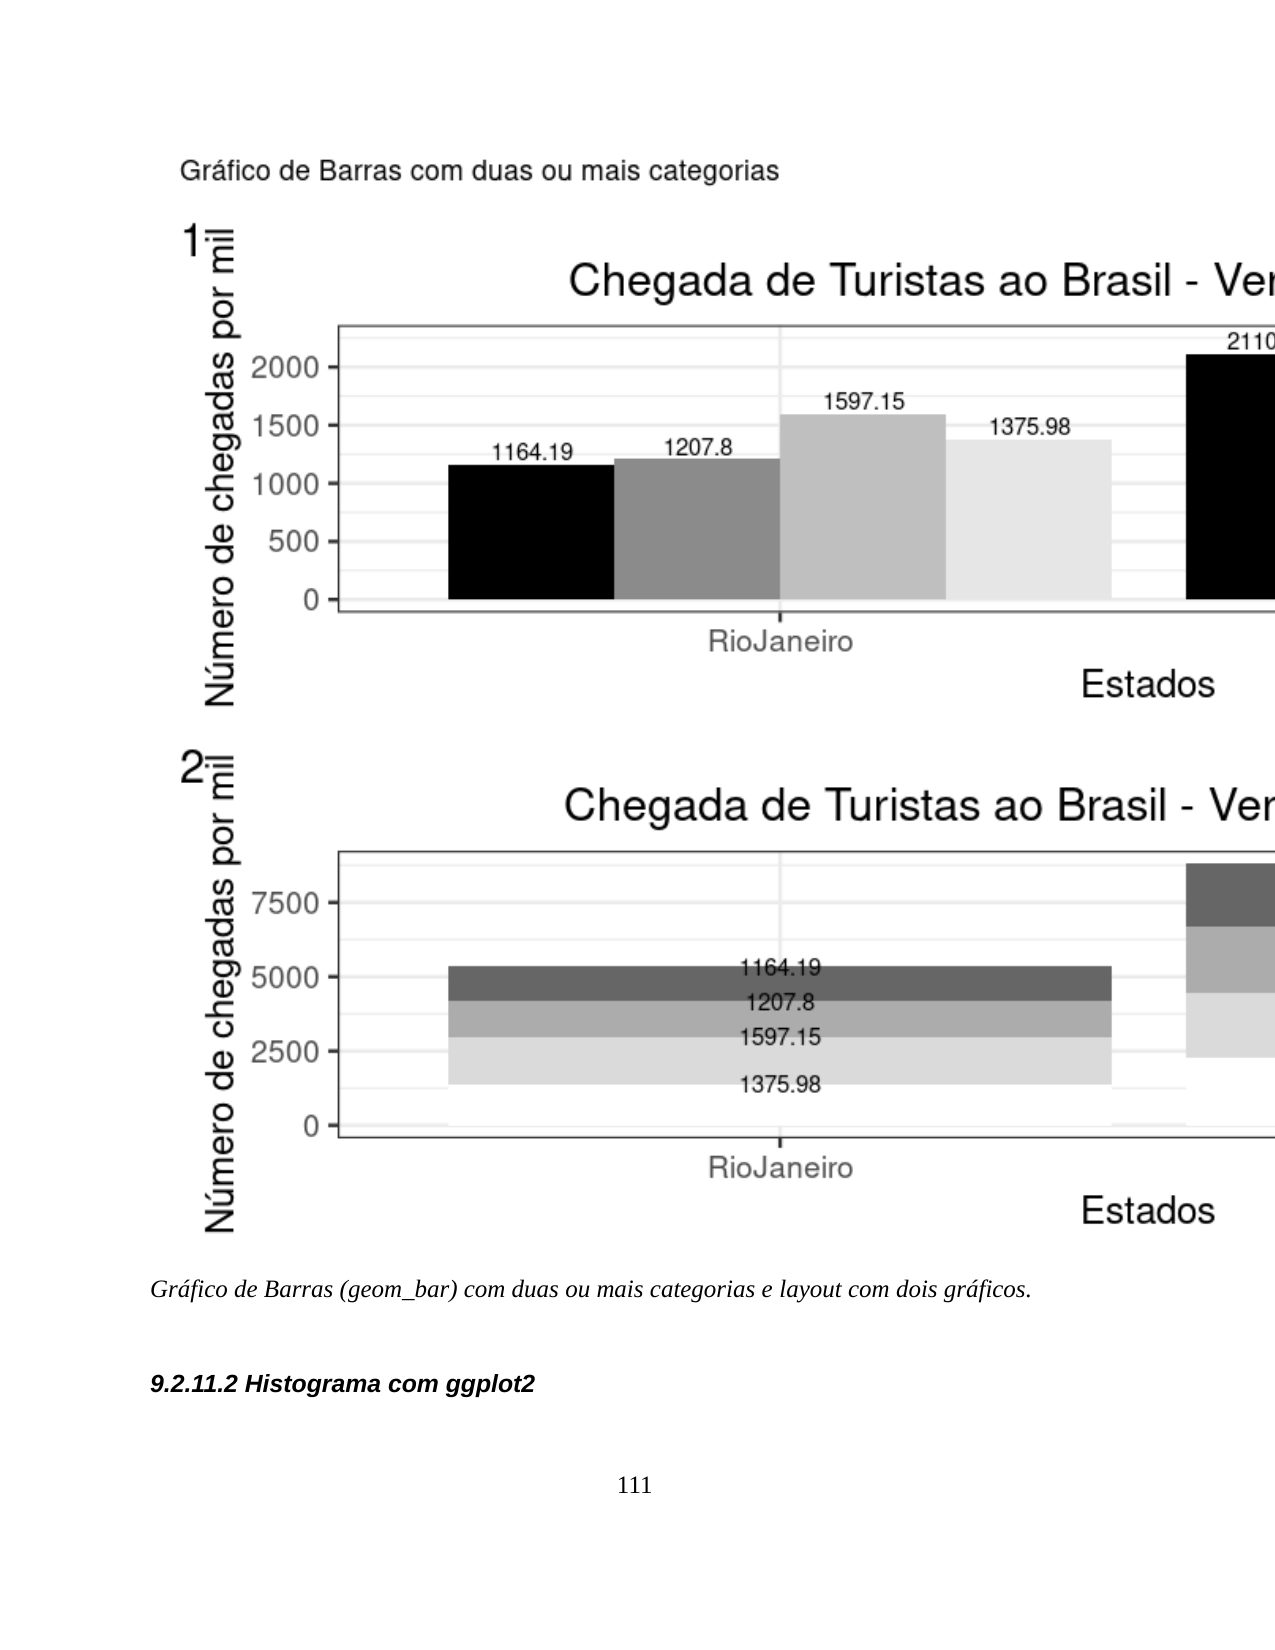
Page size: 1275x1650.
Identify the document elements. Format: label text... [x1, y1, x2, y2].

picture [150, 150, 1275, 1262]
subtitle 9.2.11.2 Histograma com ggplot2 [150, 1369, 1125, 1398]
text Gráfico de Barras (geom_bar) com duas ou mais categorias e layout com dois gráficos. [150, 1274, 1125, 1303]
